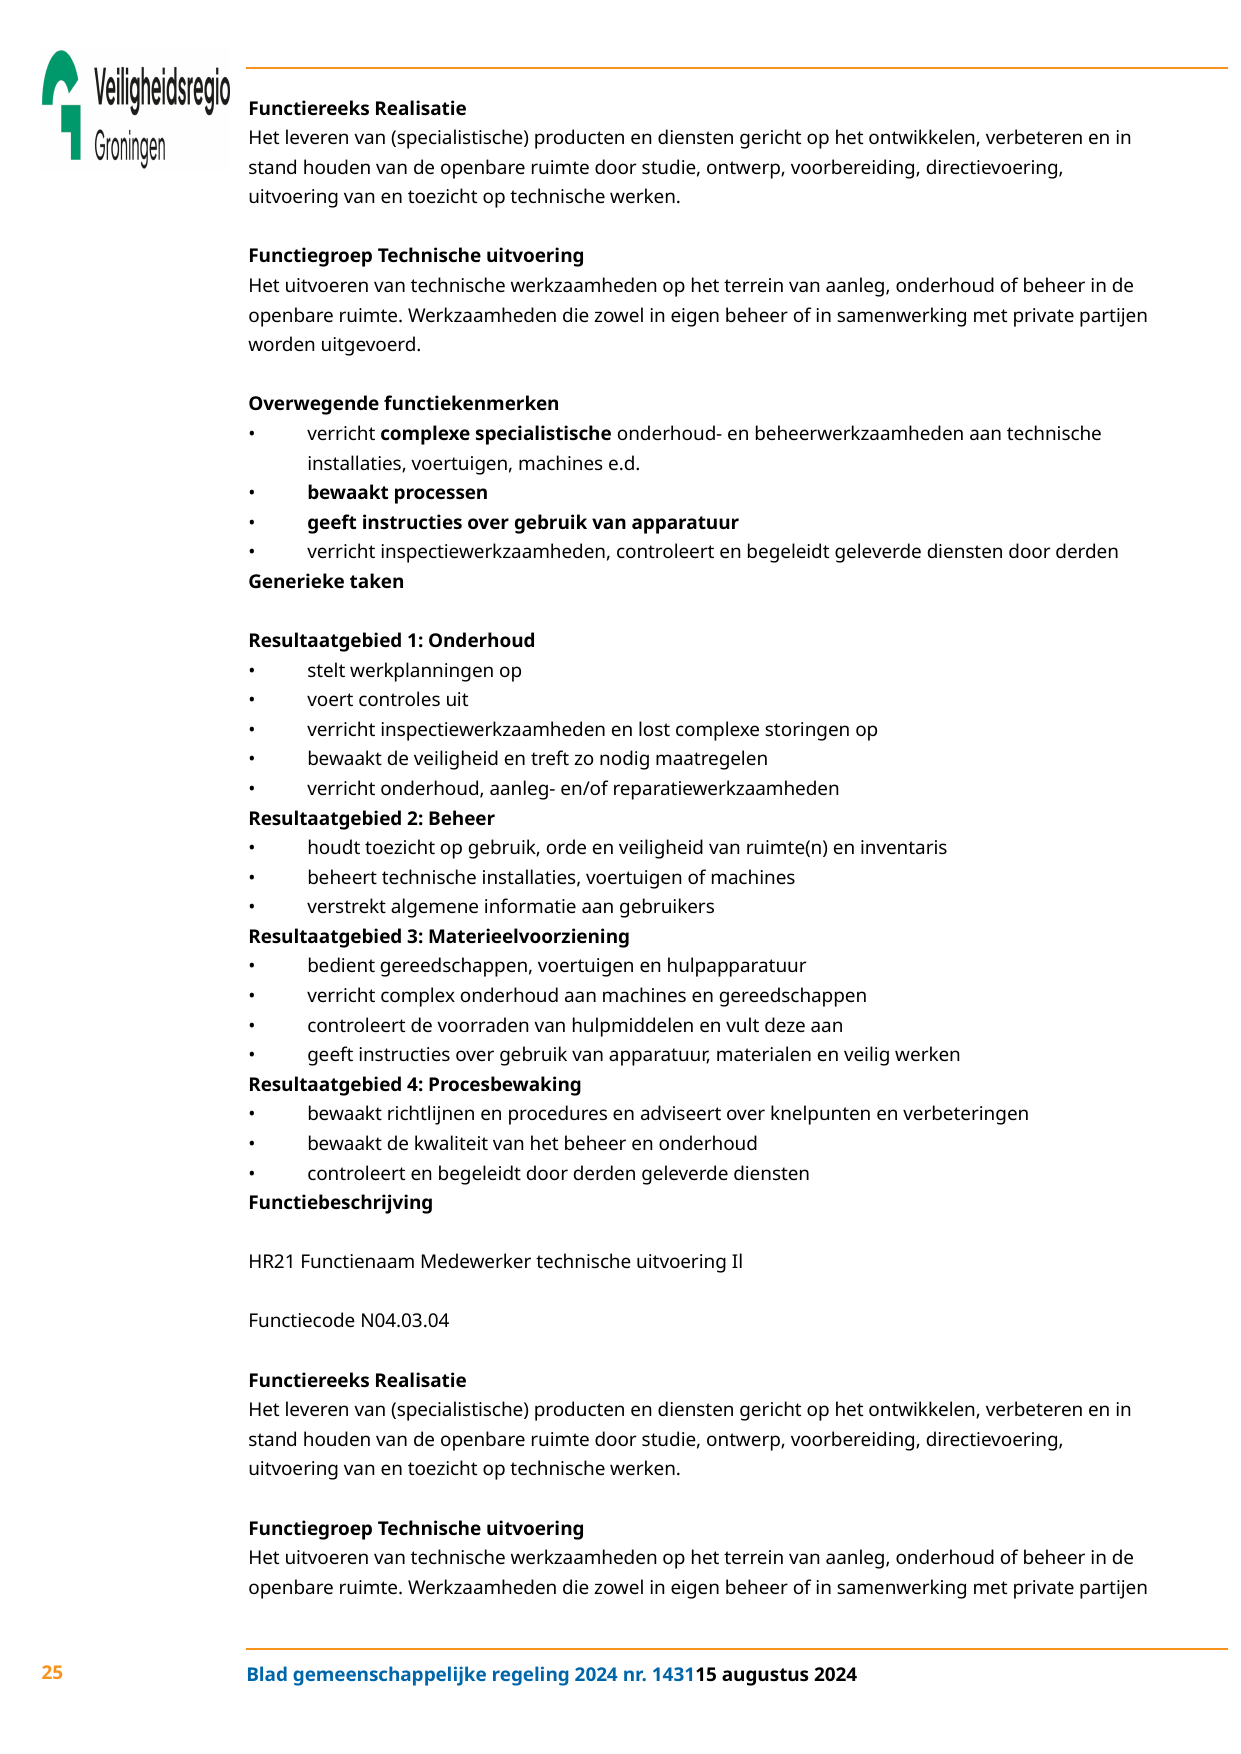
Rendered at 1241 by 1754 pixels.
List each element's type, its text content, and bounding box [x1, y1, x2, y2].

list verricht inspectiewerkzaamheden, controleert en begeleidt geleverde diensten door derden [248, 538, 1152, 564]
text Overwegende functiekenmerken [248, 391, 1152, 416]
text Resultaatgebied 3: Materieelvoorziening [248, 923, 1152, 949]
list verricht complexe specialistische onderhoud- en beheerwerkzaamheden aan technische installaties, voertuigen, machines e.d. [248, 420, 1152, 476]
text Resultaatgebied 2: Beheer [248, 805, 1152, 831]
list verstrekt algemene informatie aan gebruikers [248, 893, 1152, 919]
text Resultaatgebied 1: Onderhoud [248, 627, 1152, 653]
picture [41, 47, 231, 172]
text Functiereeks Realisatie [248, 95, 1152, 121]
text Het leveren van (specialistische) producten en diensten gericht op het ontwikkelen, verbeteren en in stand houden van de openbare ruimte door studie, ontwerp, voorbereiding, directievoering, uitvoering van en toezicht op technische werken. [248, 1396, 1152, 1481]
list verricht inspectiewerkzaamheden en lost complexe storingen op [248, 716, 1152, 742]
text Functiebeschrijving [248, 1189, 1152, 1215]
list voert controles uit [248, 686, 1152, 712]
list geeft instructies over gebruik van apparatuur, materialen en veilig werken [248, 1041, 1152, 1067]
text Het leveren van (specialistische) producten en diensten gericht op het ontwikkelen, verbeteren en in stand houden van de openbare ruimte door studie, ontwerp, voorbereiding, directievoering, uitvoering van en toezicht op technische werken. [248, 124, 1152, 209]
list bedient gereedschappen, voertuigen en hulpapparatuur [248, 953, 1152, 978]
list verricht complex onderhoud aan machines en gereedschappen [248, 982, 1152, 1008]
text Functiereeks Realisatie [248, 1367, 1152, 1393]
list houdt toezicht op gebruik, orde en veiligheid van ruimte(n) en inventaris [248, 834, 1152, 860]
list bewaakt processen [248, 479, 1152, 505]
text Functiegroep Technische uitvoering [248, 1515, 1152, 1541]
text Generieke taken [248, 568, 1152, 594]
list controleert en begeleidt door derden geleverde diensten [248, 1160, 1152, 1186]
list bewaakt de veiligheid en treft zo nodig maatregelen [248, 746, 1152, 771]
list controleert de voorraden van hulpmiddelen en vult deze aan [248, 1012, 1152, 1038]
list geeft instructies over gebruik van apparatuur [248, 509, 1152, 535]
text Functiecode N04.03.04 [248, 1308, 1152, 1333]
text Het uitvoeren van technische werkzaamheden op het terrein van aanleg, onderhoud of beheer in de openbare ruimte. Werkzaamheden die zowel in eigen beheer of in samenwerking met private partijen worden uitgevoerd. [248, 272, 1152, 357]
list verricht onderhoud, aanleg- en/of reparatiewerkzaamheden [248, 775, 1152, 801]
list bewaakt richtlijnen en procedures en adviseert over knelpunten en verbeteringen [248, 1101, 1152, 1126]
list beheert technische installaties, voertuigen of machines [248, 864, 1152, 890]
text Het uitvoeren van technische werkzaamheden op het terrein van aanleg, onderhoud of beheer in de openbare ruimte. Werkzaamheden die zowel in eigen beheer of in samenwerking met private partijen [248, 1544, 1152, 1600]
text HR21 Functienaam Medewerker technische uitvoering Il [248, 1248, 1152, 1274]
list stelt werkplanningen op [248, 657, 1152, 683]
text Functiegroep Technische uitvoering [248, 243, 1152, 268]
text Resultaatgebied 4: Procesbewaking [248, 1071, 1152, 1097]
list bewaakt de kwaliteit van het beheer en onderhoud [248, 1130, 1152, 1156]
